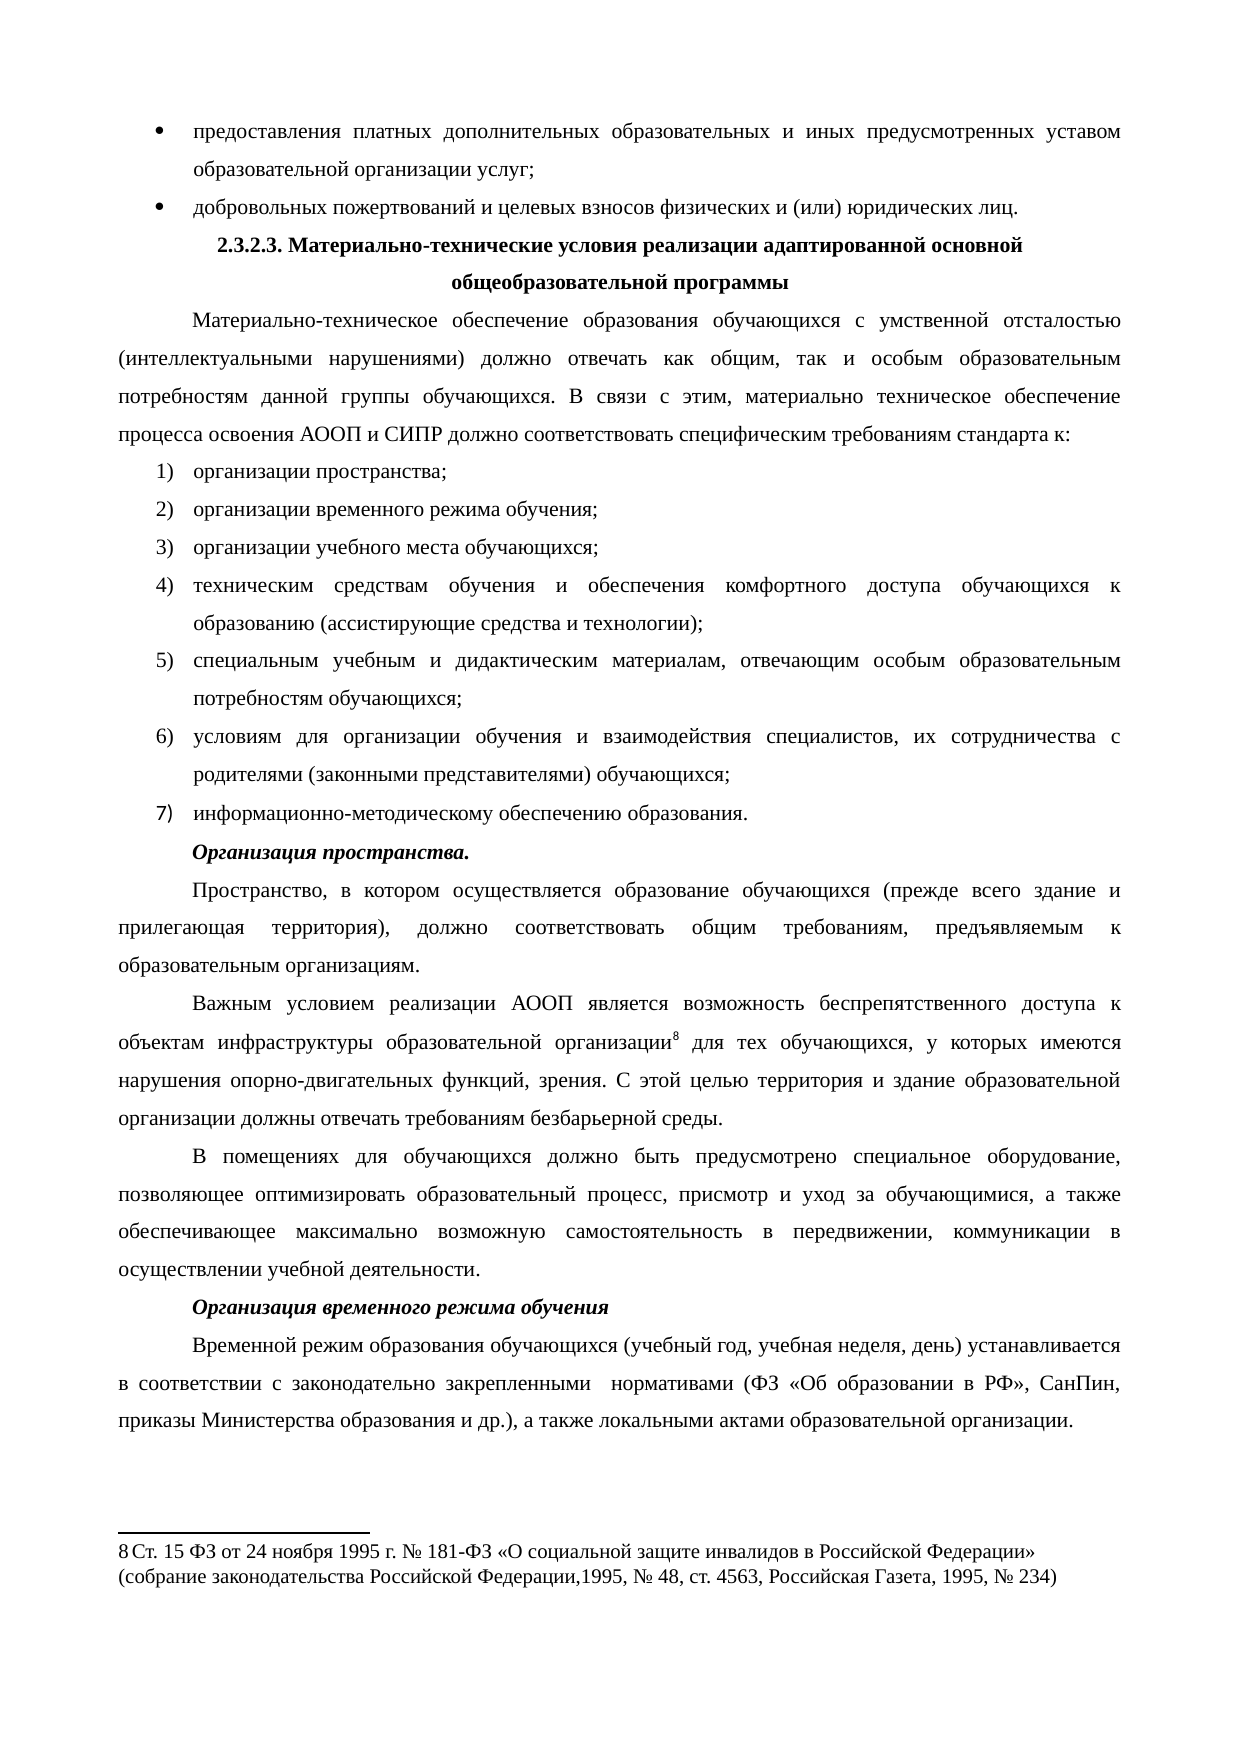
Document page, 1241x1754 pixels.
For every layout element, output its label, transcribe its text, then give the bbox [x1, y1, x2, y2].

text 2.3.2.3. Материально-технические условия реализации адаптированной основной общеобразовательной программы [118, 232, 1122, 294]
text Пространство, в котором осуществляется образование обучающихся (прежде всего здание и прилегающая территория), должно соответствовать общим требованиям, предъявляемым к образовательным организациям. [118, 877, 1122, 977]
text Организация пространства. [118, 839, 1122, 864]
list организации пространства; [156, 458, 1122, 484]
text Материально-техническое обеспечение образования обучающихся с умственной отсталостью (интеллектуальными нарушениями) должно отвечать как общим, так и особым образовательным потребностям данной группы обучающихся. В связи с этим, материально техническое обеспечение процесса освоения АООП и СИПР должно соответствовать специфическим требованиям стандарта к: [118, 307, 1122, 446]
list информационно-методическому обеспечению образования. [156, 799, 1122, 825]
list организации учебного места обучающихся; [156, 534, 1122, 559]
list добровольных пожертвований и целевых взносов физических и (или) юридических лиц. [156, 194, 1122, 219]
list организации временного режима обучения; [156, 496, 1122, 521]
text Временной режим образования обучающихся (учебный год, учебная неделя, день) устанавливается в соответствии с законодательно закрепленными нормативами (ФЗ «Об образовании в РФ», СанПин, приказы Министерства образования и др.), а также локальными актами образовательной организации. [118, 1332, 1122, 1433]
list предоставления платных дополнительных образовательных и иных предусмотренных уставом образовательной организации услуг; [156, 118, 1122, 181]
list условиям для организации обучения и взаимодействия специалистов, их сотрудничества с родителями (законными представителями) обучающихся; [156, 723, 1122, 786]
text В помещениях для обучающихся должно быть предусмотрено специальное оборудование, позволяющее оптимизировать образовательный процесс, присмотр и уход за обучающимися, а также обеспечивающее максимально возможную самостоятельность в передвижении, коммуникации в осуществлении учебной деятельности. [118, 1143, 1122, 1281]
text Ст. 15 ФЗ от 24 ноября 1995 г. № 181-ФЗ «О социальной защите инвалидов в Российской Федерации» (собрание законодательства Российской Федерации,1995, № 48, ст. 4563, Российская Газета, 1995, № 234) [118, 1539, 1122, 1588]
text Важным условием реализации АООП является возможность беспрепятственного доступа к объектам инфраструктуры образовательной организации для тех обучающихся, у которых имеются нарушения опорно-двигательных функций, зрения. С этой целью территория и здание образовательной организации должны отвечать требованиям безбарьерной среды. [118, 990, 1122, 1130]
list специальным учебным и дидактическим материалам, отвечающим особым образовательным потребностям обучающихся; [156, 647, 1122, 711]
text Организация временного режима обучения [118, 1294, 1122, 1319]
list техническим средствам обучения и обеспечения комфортного доступа обучающихся к образованию (ассистирующие средства и технологии); [156, 572, 1122, 635]
